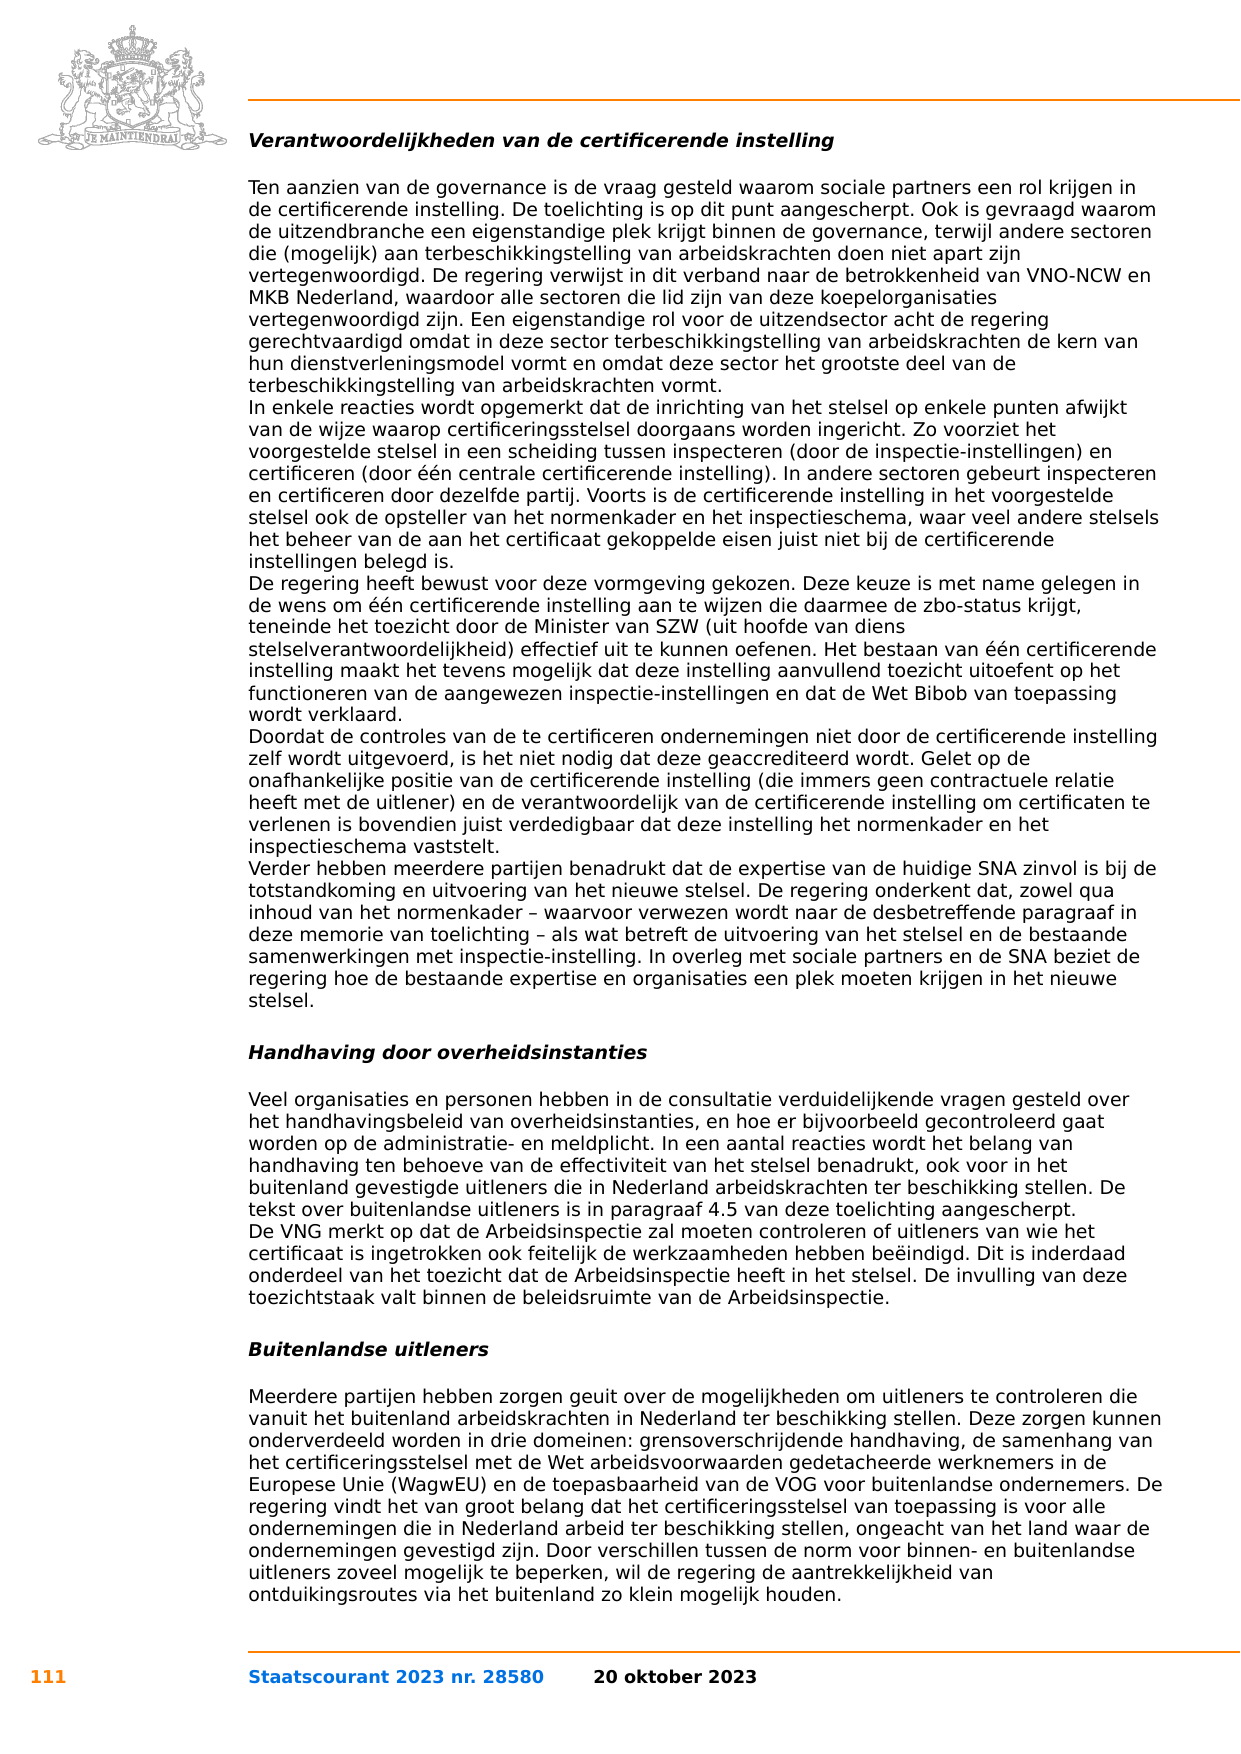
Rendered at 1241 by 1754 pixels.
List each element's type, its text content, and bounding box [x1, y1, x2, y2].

text Ten aanzien van de governance is de vraag gesteld waarom sociale partners een rol krijgen in de certificerende instelling. De toelichting is op dit punt aangescherpt. Ook is gevraagd waarom de uitzendbranche een eigenstandige plek krijgt binnen de governance, terwijl andere sectoren die (mogelijk) aan terbeschikkingstelling van arbeidskrachten doen niet apart zijn vertegenwoordigd. De regering verwijst in dit verband naar de betrokkenheid van VNO-NCW en MKB Nederland, waardoor alle sectoren die lid zijn van deze koepelorganisaties vertegenwoordigd zijn. Een eigenstandige rol voor de uitzendsector acht de regering gerechtvaardigd omdat in deze sector terbeschikkingstelling van arbeidskrachten de kern van hun dienstverleningsmodel vormt en omdat deze sector het grootste deel van de terbeschikkingstelling van arbeidskrachten vormt. [248, 177, 1163, 397]
picture [38, 25, 227, 150]
subtitle Handhaving door overheidsinstanties [248, 1042, 1163, 1064]
text Meerdere partijen hebben zorgen geuit over de mogelijkheden om uitleners te controleren die vanuit het buitenland arbeidskrachten in Nederland ter beschikking stellen. Deze zorgen kunnen onderverdeeld worden in drie domeinen: grensoverschrijdende handhaving, de samenhang van het certificeringsstelsel met de Wet arbeidsvoorwaarden gedetacheerde werknemers in de Europese Unie (WagwEU) en de toepasbaarheid van de VOG voor buitenlandse ondernemers. De regering vindt het van groot belang dat het certificeringsstelsel van toepassing is voor alle ondernemingen die in Nederland arbeid ter beschikking stellen, ongeacht van het land waar de ondernemingen gevestigd zijn. Door verschillen tussen de norm voor binnen- en buitenlandse uitleners zoveel mogelijk te beperken, wil de regering de aantrekkelijkheid van ontduikingsroutes via het buitenland zo klein mogelijk houden. [248, 1386, 1163, 1606]
subtitle Verantwoordelijkheden van de certificerende instelling [248, 130, 1163, 152]
text Doordat de controles van de te certificeren ondernemingen niet door de certificerende instelling zelf wordt uitgevoerd, is het niet nodig dat deze geaccrediteerd wordt. Gelet op de onafhankelijke positie van de certificerende instelling (die immers geen contractuele relatie heeft met de uitlener) en de verantwoordelijk van de certificerende instelling om certificaten te verlenen is bovendien juist verdedigbaar dat deze instelling het normenkader en het inspectieschema vaststelt. [248, 726, 1163, 858]
text De regering heeft bewust voor deze vormgeving gekozen. Deze keuze is met name gelegen in de wens om één certificerende instelling aan te wijzen die daarmee de zbo-status krijgt, teneinde het toezicht door de Minister van SZW (uit hoofde van diens stelselverantwoordelijkheid) effectief uit te kunnen oefenen. Het bestaan van één certificerende instelling maakt het tevens mogelijk dat deze instelling aanvullend toezicht uitoefent op het functioneren van de aangewezen inspectie-instellingen en dat de Wet Bibob van toepassing wordt verklaard. [248, 572, 1163, 726]
text In enkele reacties wordt opgemerkt dat de inrichting van het stelsel op enkele punten afwijkt van de wijze waarop certificeringsstelsel doorgaans worden ingericht. Zo voorziet het voorgestelde stelsel in een scheiding tussen inspecteren (door de inspectie-instellingen) en certificeren (door één centrale certificerende instelling). In andere sectoren gebeurt inspecteren en certificeren door dezelfde partij. Voorts is de certificerende instelling in het voorgestelde stelsel ook de opsteller van het normenkader en het inspectieschema, waar veel andere stelsels het beheer van de aan het certificaat gekoppelde eisen juist niet bij de certificerende instellingen belegd is. [248, 397, 1163, 572]
text Veel organisaties en personen hebben in de consultatie verduidelijkende vragen gesteld over het handhavingsbeleid van overheidsinstanties, en hoe er bijvoorbeeld gecontroleerd gaat worden op de administratie- en meldplicht. In een aantal reacties wordt het belang van handhaving ten behoeve van de effectiviteit van het stelsel benadrukt, ook voor in het buitenland gevestigde uitleners die in Nederland arbeidskrachten ter beschikking stellen. De tekst over buitenlandse uitleners is in paragraaf 4.5 van deze toelichting aangescherpt. [248, 1089, 1163, 1221]
text Verder hebben meerdere partijen benadrukt dat de expertise van de huidige SNA zinvol is bij de totstandkoming en uitvoering van het nieuwe stelsel. De regering onderkent dat, zowel qua inhoud van het normenkader – waarvoor verwezen wordt naar de desbetreffende paragraaf in deze memorie van toelichting – als wat betreft de uitvoering van het stelsel en de bestaande samenwerkingen met inspectie-instelling. In overleg met sociale partners en de SNA beziet de regering hoe de bestaande expertise en organisaties een plek moeten krijgen in het nieuwe stelsel. [248, 858, 1163, 1012]
text De VNG merkt op dat de Arbeidsinspectie zal moeten controleren of uitleners van wie het certificaat is ingetrokken ook feitelijk de werkzaamheden hebben beëindigd. Dit is inderdaad onderdeel van het toezicht dat de Arbeidsinspectie heeft in het stelsel. De invulling van deze toezichtstaak valt binnen de beleidsruimte van de Arbeidsinspectie. [248, 1221, 1163, 1309]
subtitle Buitenlandse uitleners [248, 1339, 1163, 1361]
